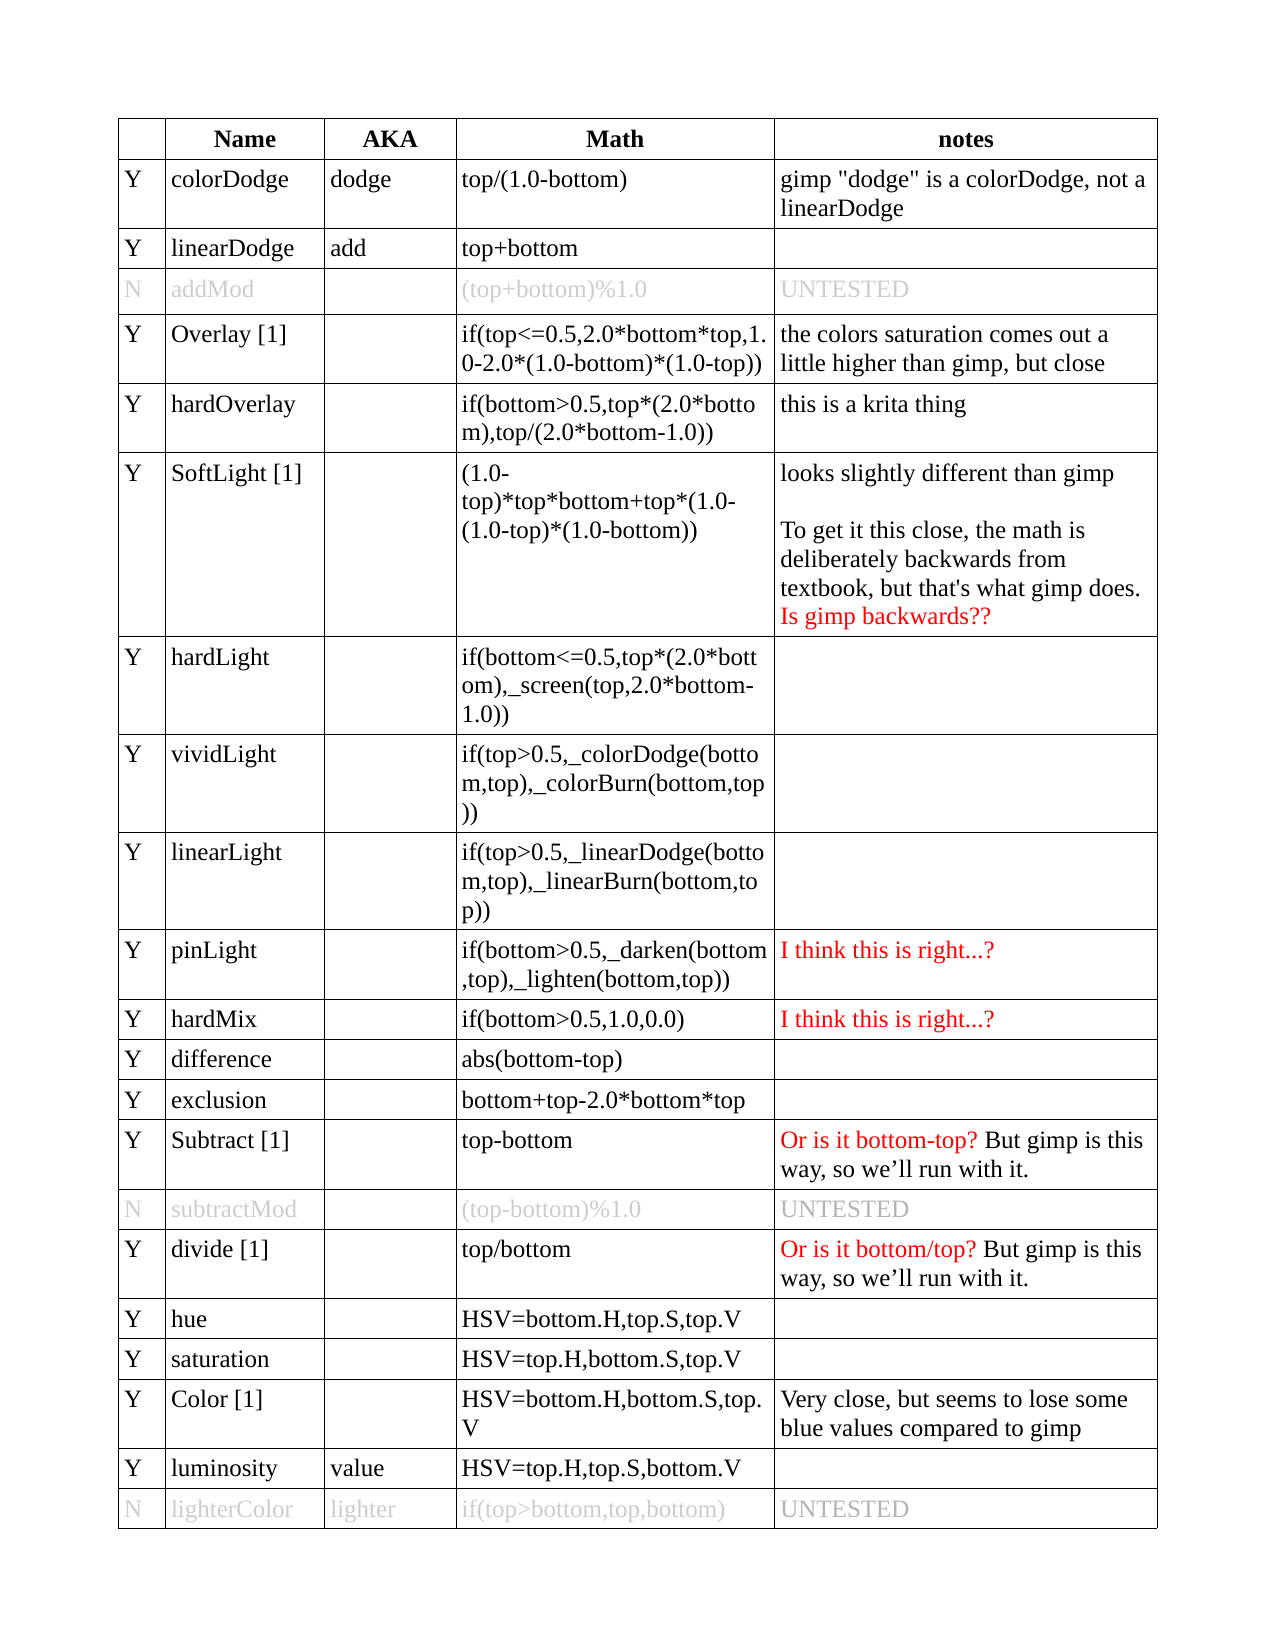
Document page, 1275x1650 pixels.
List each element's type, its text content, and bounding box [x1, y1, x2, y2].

table_cell if(top>0.5,_colorDodge(bottom,top),_colorBurn(bottom,top)) [457, 735, 774, 832]
table_cell [325, 1339, 456, 1378]
table_cell abs(bottom-top) [457, 1040, 774, 1079]
table_cell Y [119, 1449, 165, 1488]
table_cell [325, 453, 456, 636]
table_cell [325, 637, 456, 734]
table_cell HSV=top.H,top.S,bottom.V [457, 1449, 774, 1488]
table_cell hue [166, 1299, 324, 1338]
table_cell hardMix [166, 1000, 324, 1039]
table_cell this is a krita thing [775, 384, 1157, 452]
table_cell if(bottom>0.5,top*(2.0*bottom),top/(2.0*bottom-1.0)) [457, 384, 774, 452]
table_cell Color [1] [166, 1380, 324, 1447]
table_cell value [325, 1449, 456, 1488]
table_cell top/(1.0-bottom) [457, 160, 774, 227]
table_cell [325, 384, 456, 452]
table_cell UNTESTED [775, 1489, 1157, 1528]
table_cell HSV=top.H,bottom.S,top.V [457, 1339, 774, 1378]
table_header Name [166, 119, 324, 158]
table_cell if(top>bottom,top,bottom) [457, 1489, 774, 1528]
table_cell Y [119, 1000, 165, 1039]
table_cell Y [119, 1120, 165, 1188]
table_cell [325, 1040, 456, 1079]
table_cell subtractMod [166, 1190, 324, 1229]
table_cell [325, 1299, 456, 1338]
table_cell [325, 735, 456, 832]
table_cell if(top>0.5,_linearDodge(bottom,top),_linearBurn(bottom,top)) [457, 833, 774, 929]
table_cell N [119, 269, 165, 314]
table_cell Or is it bottom/top? But gimp is this way, so we’ll run with it. [775, 1230, 1157, 1298]
table_cell if(bottom<=0.5,top*(2.0*bottom),_screen(top,2.0*bottom-1.0)) [457, 637, 774, 734]
table_cell divide [1] [166, 1230, 324, 1298]
table_cell Y [119, 160, 165, 227]
table_cell if(bottom>0.5,1.0,0.0) [457, 1000, 774, 1039]
table_cell [325, 1000, 456, 1039]
table_cell top/bottom [457, 1230, 774, 1298]
table_cell [775, 833, 1157, 929]
table_cell [775, 1299, 1157, 1338]
table_cell Y [119, 384, 165, 452]
table_cell Or is it bottom-top? But gimp is this way, so we’ll run with it. [775, 1120, 1157, 1188]
table_cell [325, 1120, 456, 1188]
table_cell lighter [325, 1489, 456, 1528]
table_cell (top-bottom)%1.0 [457, 1190, 774, 1229]
table_cell UNTESTED [775, 269, 1157, 314]
table_cell Y [119, 1040, 165, 1079]
table_cell [775, 229, 1157, 268]
table_cell [775, 1080, 1157, 1119]
table_cell SoftLight [1] [166, 453, 324, 636]
table_cell [775, 735, 1157, 832]
table_cell [325, 1190, 456, 1229]
table_cell Y [119, 453, 165, 636]
table_cell HSV=bottom.H,bottom.S,top.V [457, 1380, 774, 1447]
table_cell looks slightly different than gimp To get it this close, the math is deliberately backwards from textbook, but that's what gimp does. Is gimp backwards?? [775, 453, 1157, 636]
table_cell if(bottom>0.5,_darken(bottom,top),_lighten(bottom,top)) [457, 930, 774, 998]
table_cell Y [119, 229, 165, 268]
table_cell [325, 1380, 456, 1447]
table_cell [325, 1080, 456, 1119]
table_cell difference [166, 1040, 324, 1079]
table_cell (top+bottom)%1.0 [457, 269, 774, 314]
table_cell linearLight [166, 833, 324, 929]
table_cell Y [119, 930, 165, 998]
table_cell I think this is right...? [775, 930, 1157, 998]
table_cell addMod [166, 269, 324, 314]
table_cell [325, 269, 456, 314]
table_header [119, 119, 165, 158]
table_cell N [119, 1489, 165, 1528]
table_header notes [775, 119, 1157, 158]
table_cell colorDodge [166, 160, 324, 227]
table_cell Y [119, 735, 165, 832]
table_cell [325, 930, 456, 998]
table_cell HSV=bottom.H,top.S,top.V [457, 1299, 774, 1338]
table_cell lighterColor [166, 1489, 324, 1528]
table_header AKA [325, 119, 456, 158]
table_cell add [325, 229, 456, 268]
table_cell Y [119, 1299, 165, 1338]
table_cell [325, 1230, 456, 1298]
table_cell Y [119, 833, 165, 929]
table_cell Y [119, 1339, 165, 1378]
table_cell luminosity [166, 1449, 324, 1488]
table_cell hardLight [166, 637, 324, 734]
table_cell [775, 1449, 1157, 1488]
table_cell if(top<=0.5,2.0*bottom*top,1.0-2.0*(1.0-bottom)*(1.0-top)) [457, 315, 774, 383]
table_cell saturation [166, 1339, 324, 1378]
table_cell [325, 315, 456, 383]
table_cell pinLight [166, 930, 324, 998]
table_cell exclusion [166, 1080, 324, 1119]
table_cell top-bottom [457, 1120, 774, 1188]
table_cell Subtract [1] [166, 1120, 324, 1188]
table_cell bottom+top-2.0*bottom*top [457, 1080, 774, 1119]
table_cell [775, 1339, 1157, 1378]
table_cell [775, 637, 1157, 734]
table_cell Y [119, 1230, 165, 1298]
table_cell gimp "dodge" is a colorDodge, not a linearDodge [775, 160, 1157, 227]
table_cell Y [119, 315, 165, 383]
table_cell Y [119, 637, 165, 734]
table_cell N [119, 1190, 165, 1229]
table_cell Y [119, 1080, 165, 1119]
table_cell linearDodge [166, 229, 324, 268]
table_cell Very close, but seems to lose some blue values compared to gimp [775, 1380, 1157, 1447]
table_cell I think this is right...? [775, 1000, 1157, 1039]
table_cell dodge [325, 160, 456, 227]
table_cell [775, 1040, 1157, 1079]
table_cell (1.0-top)*top*bottom+top*(1.0-(1.0-top)*(1.0-bottom)) [457, 453, 774, 636]
table_cell top+bottom [457, 229, 774, 268]
table_cell the colors saturation comes out a little higher than gimp, but close [775, 315, 1157, 383]
table_cell hardOverlay [166, 384, 324, 452]
table_cell Overlay [1] [166, 315, 324, 383]
table_header Math [457, 119, 774, 158]
table_cell Y [119, 1380, 165, 1447]
table_cell vividLight [166, 735, 324, 832]
table_cell UNTESTED [775, 1190, 1157, 1229]
table_cell [325, 833, 456, 929]
